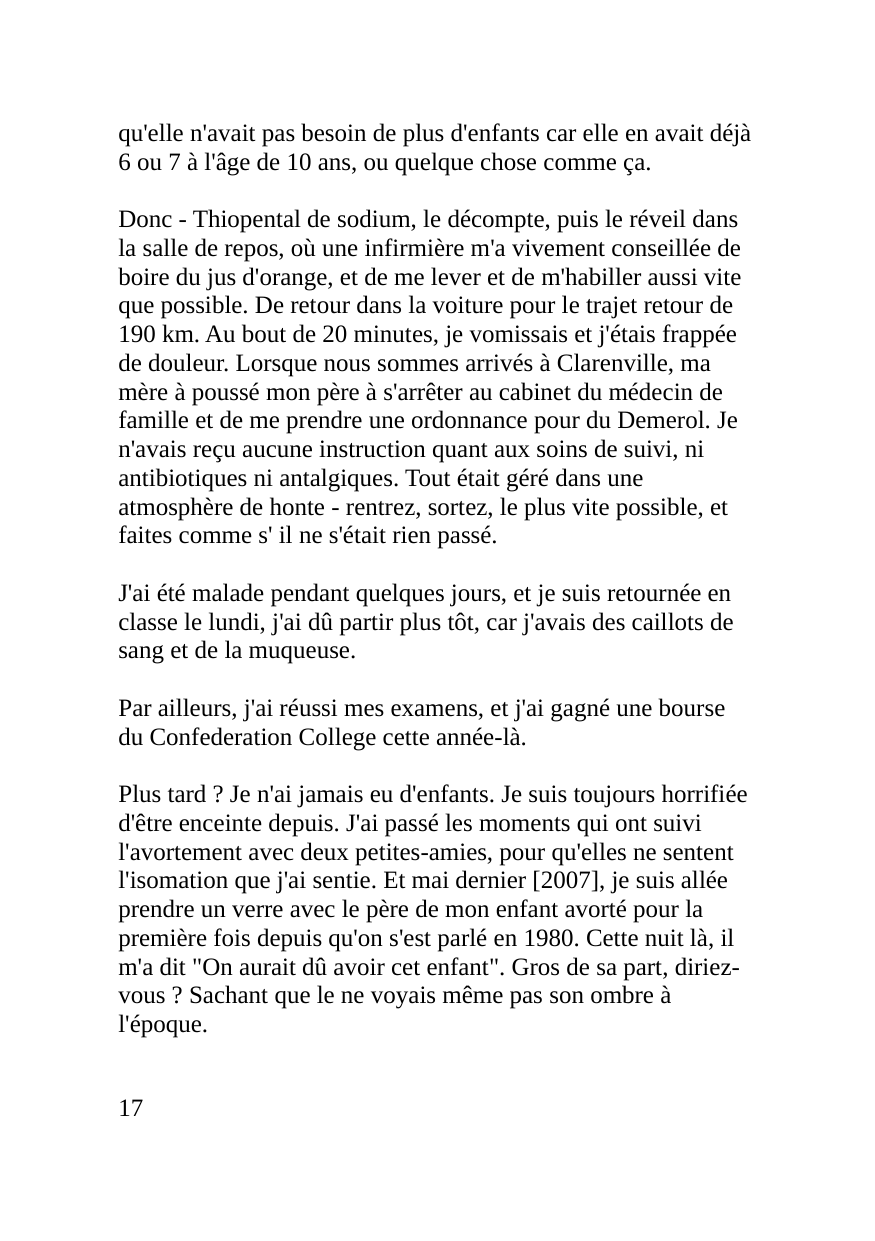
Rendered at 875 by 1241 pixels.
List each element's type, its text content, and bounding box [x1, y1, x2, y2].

text qu'elle n'avait pas besoin de plus d'enfants car elle en avait déjà 6 ou 7 à l'âge de 10 ans, ou quelque chose comme ça. [118, 118, 756, 176]
text Donc - Thiopental de sodium, le décompte, puis le réveil dans la salle de repos, où une infirmière m'a vivement conseillée de boire du jus d'orange, et de me lever et de m'habiller aussi vite que possible. De retour dans la voiture pour le trajet retour de 190 km. Au bout de 20 minutes, je vomissais et j'étais frappée de douleur. Lorsque nous sommes arrivés à Clarenville, ma mère à poussé mon père à s'arrêter au cabinet du médecin de famille et de me prendre une ordonnance pour du Demerol. Je n'avais reçu aucune instruction quant aux soins de suivi, ni antibiotiques ni antalgiques. Tout était géré dans une atmosphère de honte - rentrez, sortez, le plus vite possible, et faites comme s' il ne s'était rien passé. [118, 204, 756, 549]
text Par ailleurs, j'ai réussi mes examens, et j'ai gagné une bourse du Confederation College cette année-là. [118, 693, 756, 751]
text J'ai été malade pendant quelques jours, et je suis retournée en classe le lundi, j'ai dû partir plus tôt, car j'avais des caillots de sang et de la muqueuse. [118, 578, 756, 664]
text Plus tard ? Je n'ai jamais eu d'enfants. Je suis toujours horrifiée d'être enceinte depuis. J'ai passé les moments qui ont suivi l'avortement avec deux petites-amies, pour qu'elles ne sentent l'isomation que j'ai sentie. Et mai dernier [2007], je suis allée prendre un verre avec le père de mon enfant avorté pour la première fois depuis qu'on s'est parlé en 1980. Cette nuit là, il m'a dit "On aurait dû avoir cet enfant". Gros de sa part, diriez-vous ? Sachant que le ne voyais même pas son ombre à l'époque. [118, 779, 756, 1038]
